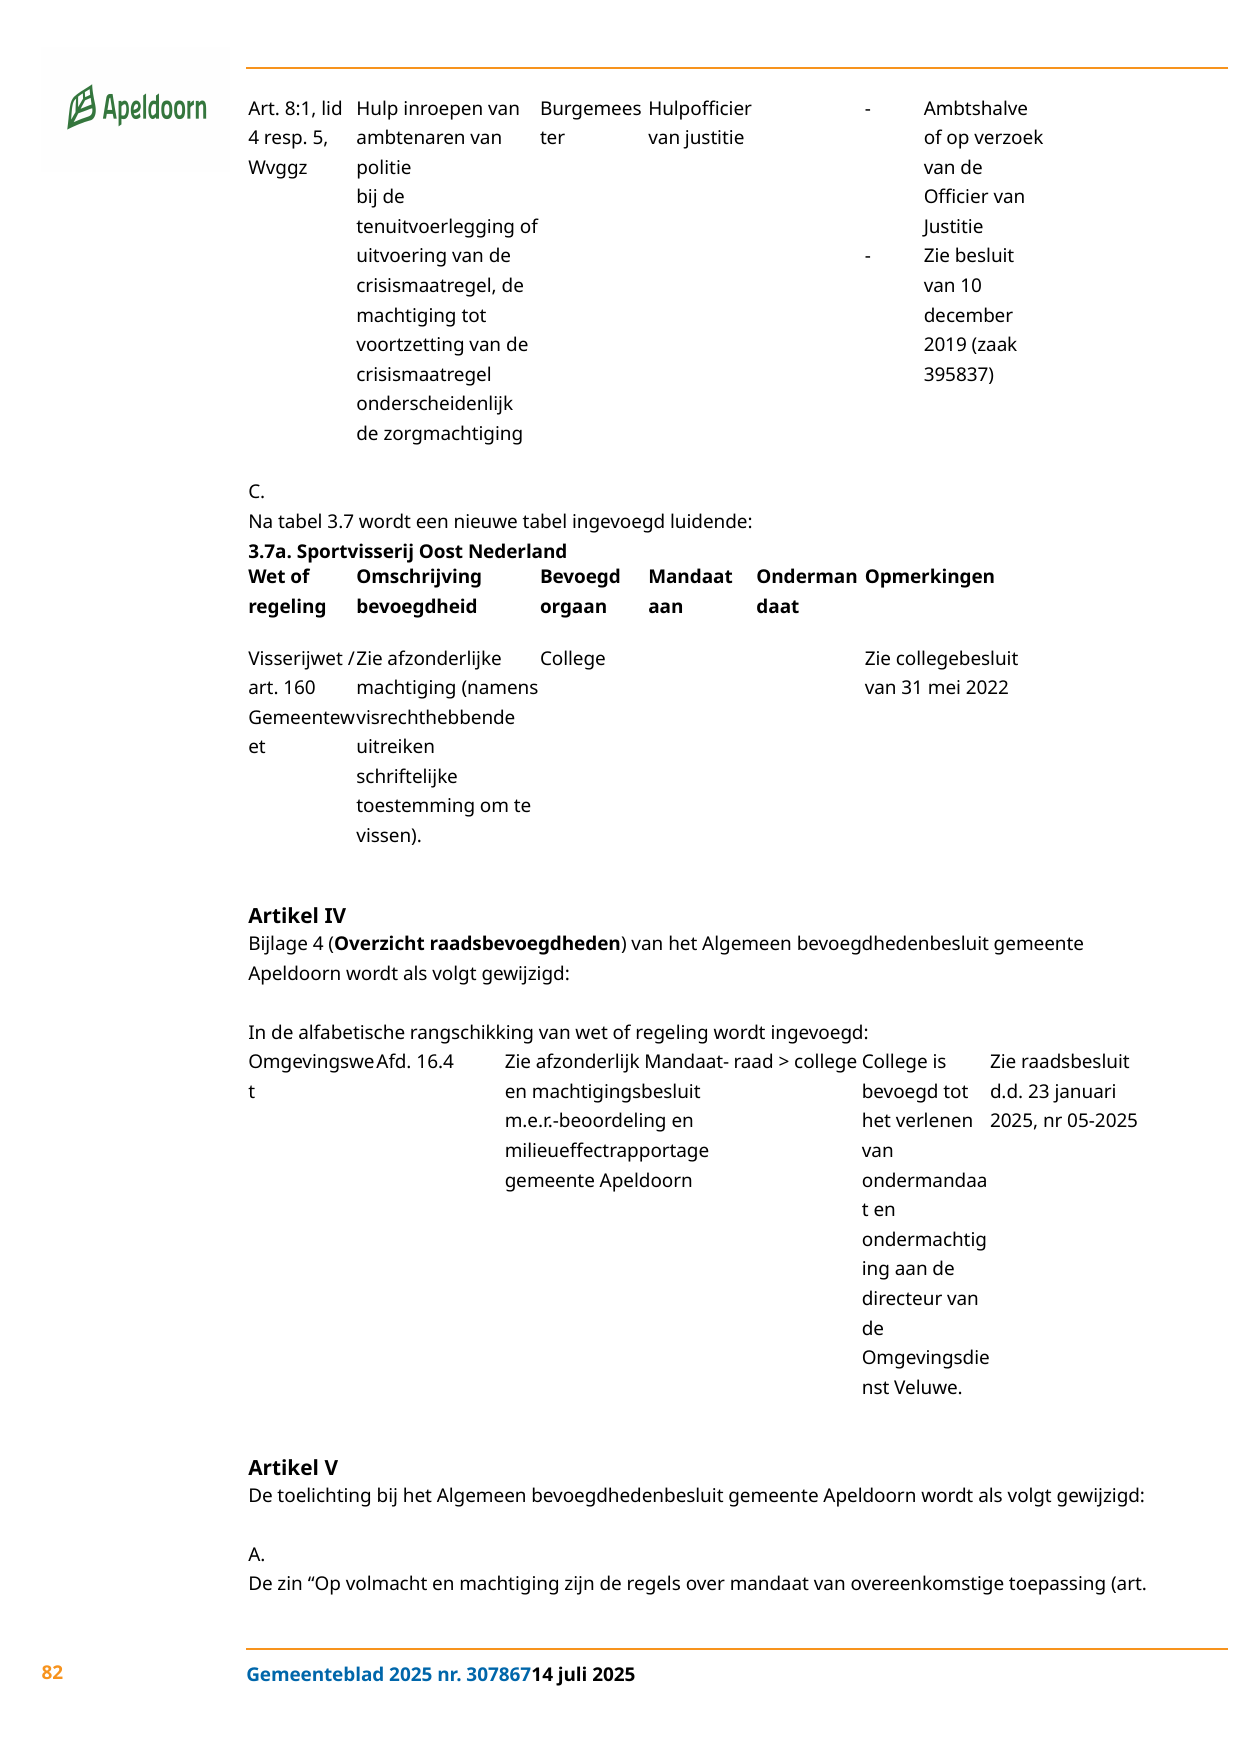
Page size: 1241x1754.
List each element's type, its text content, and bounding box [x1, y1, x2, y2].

table_cell College [540, 645, 648, 848]
table_header College is bevoegd tot het verlenen van ondermandaat en ondermachtiging aan de directeur van de Omgevingsdienst Veluwe. [862, 1049, 990, 1400]
text De zin “Op volmacht en machtiging zijn de regels over mandaat van overeenkomstige toepassing (art. [248, 1571, 1152, 1596]
table_cell Ambtshalve of op verzoek van de Officier van Justitie Zie besluit van 10 december 2019 (zaak 395837) [865, 95, 1043, 446]
table_cell [756, 95, 864, 446]
table_header Afd. 16.4 [376, 1049, 504, 1400]
text A. [248, 1541, 1152, 1567]
text In de alfabetische rangschikking van wet of regeling wordt ingevoegd: [248, 1019, 1152, 1044]
table_cell Zie collegebesluit van 31 mei 2022 [865, 645, 1043, 848]
table_cell Opmerkingen [865, 564, 1043, 619]
table_cell Hulp inroepen van ambtenaren van politie bij de tenuitvoerlegging of uitvoering van de crisismaatregel, de machtiging tot voortzetting van de crisismaatregel onderscheidenlijk de zorgmachtiging [356, 95, 540, 446]
table_cell [648, 645, 756, 848]
table_cell Zie afzonderlijke machtiging (namens visrechthebbende uitreiken schriftelijke toestemming om te vissen). [356, 645, 540, 848]
table_cell Hulpofficier van justitie [648, 95, 756, 446]
table_cell [248, 619, 1152, 645]
table_header raad > college [733, 1049, 862, 1400]
text Na tabel 3.7 wordt een nieuwe tabel ingevoegd luidende: [248, 508, 1152, 534]
picture [41, 47, 231, 172]
table_cell [756, 645, 864, 848]
table_cell Visserijwet / art. 160 Gemeentewet [248, 645, 356, 848]
text C. [248, 479, 1152, 504]
table_cell Omschrijving bevoegdheid [356, 564, 540, 619]
table_header Zie raadsbesluit d.d. 23 januari 2025, nr 05-2025 [990, 1049, 1152, 1400]
table_header Omgevingswet [248, 1049, 376, 1400]
table_cell Mandaat aan [648, 564, 756, 619]
table_cell Burgemeester [540, 95, 648, 446]
text Artikel IV [248, 902, 1152, 930]
text Bijlage 4 (Overzicht raadsbevoegdheden) van het Algemeen bevoegdhedenbesluit gemeente Apeldoorn wordt als volgt gewijzigd: [248, 930, 1152, 985]
text De toelichting bij het Algemeen bevoegdhedenbesluit gemeente Apeldoorn wordt als volgt gewijzigd: [248, 1482, 1152, 1507]
table_header 3.7a. Sportvisserij Oost Nederland [248, 538, 1152, 564]
text Artikel V [248, 1453, 1152, 1482]
table_cell Ondermandaat [756, 564, 864, 619]
table_header Zie afzonderlijk Mandaat- en machtigingsbesluit m.e.r.-beoordeling en milieueffectrapportage gemeente Apeldoorn [505, 1049, 733, 1400]
table_cell Art. 8:1, lid 4 resp. 5, Wvggz [248, 95, 356, 446]
table_cell Wet of regeling [248, 564, 356, 619]
table_cell Bevoegd orgaan [540, 564, 648, 619]
